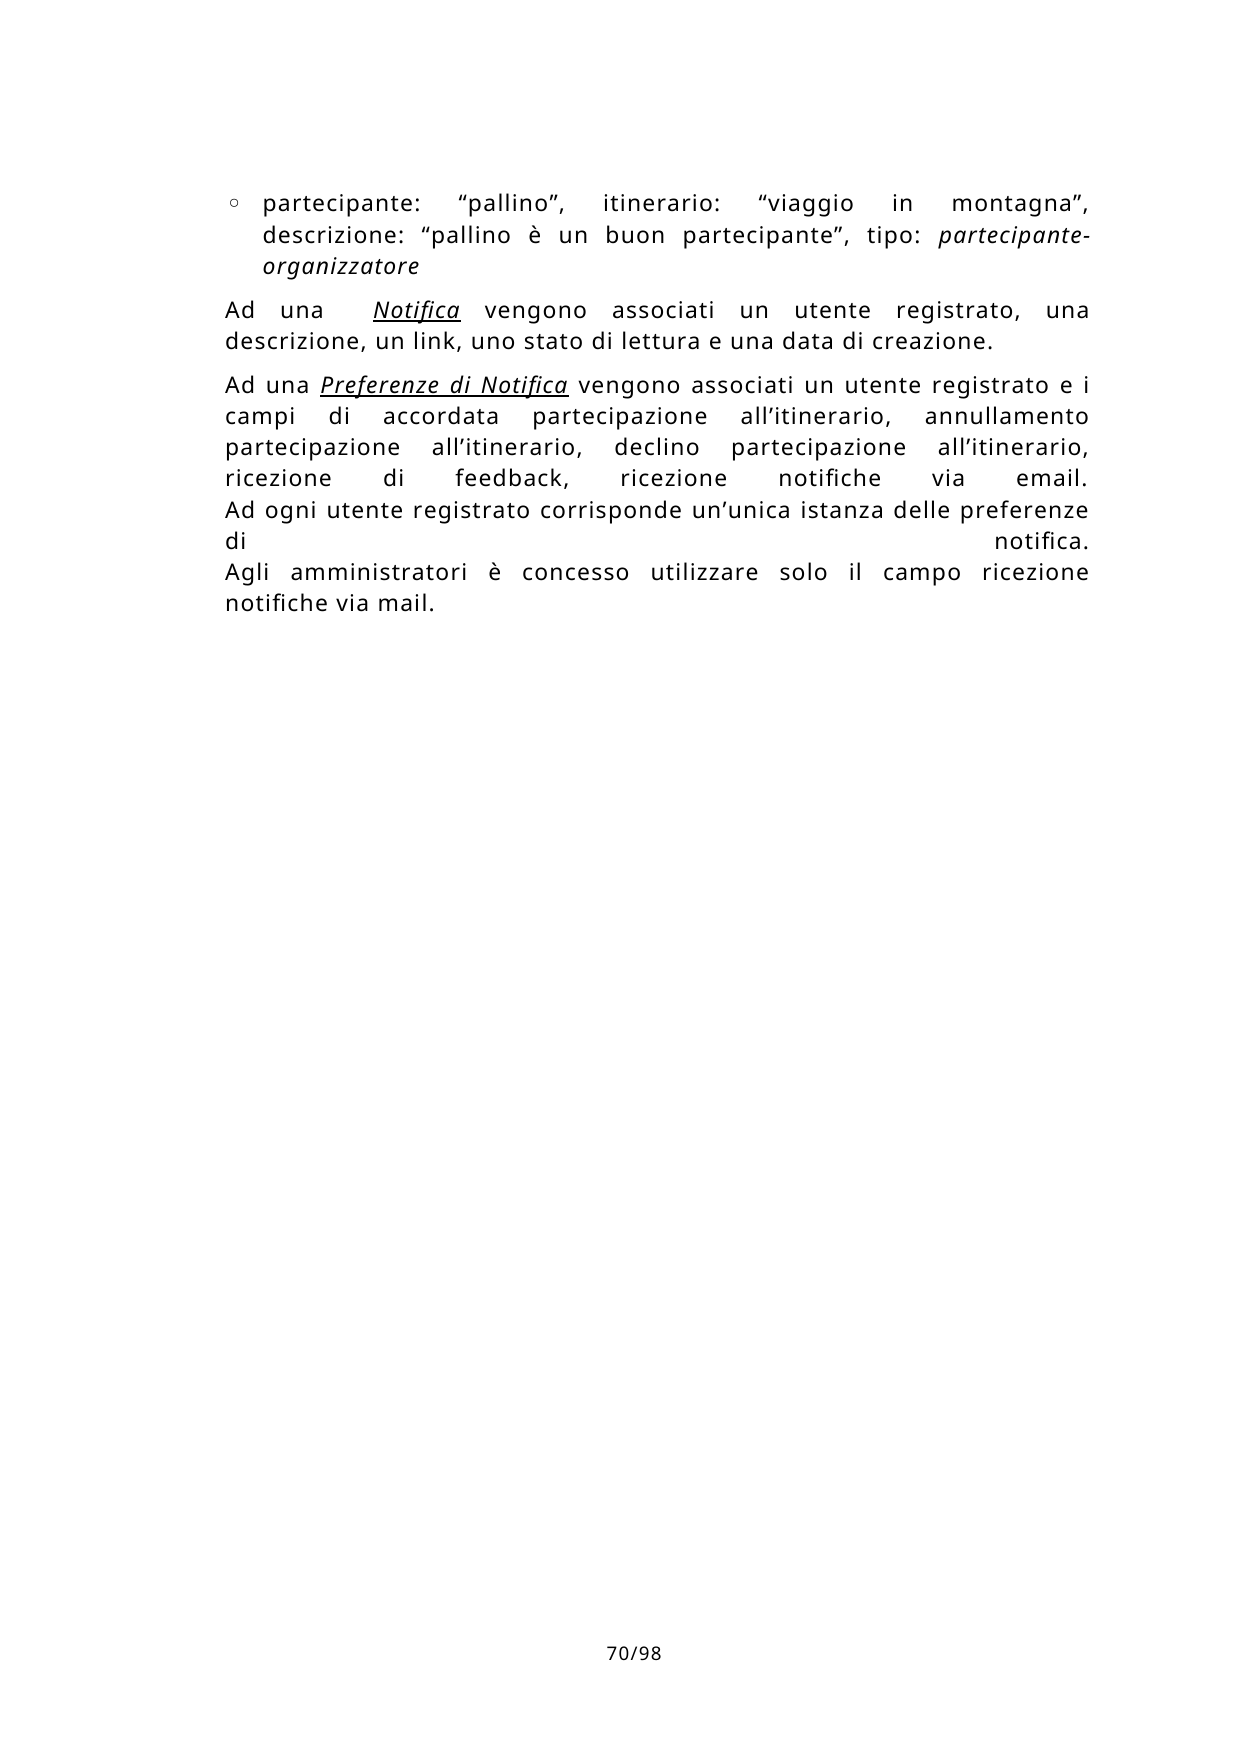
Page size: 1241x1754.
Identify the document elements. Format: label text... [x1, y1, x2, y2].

list Ad una Preferenze di Notifica vengono associati un utente registrato e i campi di accordata partecipazione all’itinerario, annullamento partecipazione all’itinerario, declino partecipazione all’itinerario, ricezione di feedback, ricezione notifiche via email. Ad ogni utente registrato corrisponde un’unica istanza delle preferenze di notifica. Agli amministratori è concesso utilizzare solo il campo ricezione notifiche via mail. [187, 368, 1090, 618]
list Ad una Notifica vengono associati un utente registrato, una descrizione, un link, uno stato di lettura e una data di creazione. [187, 293, 1090, 356]
list partecipante: “pallino”, itinerario: “viaggio in montagna”, descrizione: “pallino è un buon partecipante”, tipo: partecipante-organizzatore [225, 187, 1090, 281]
